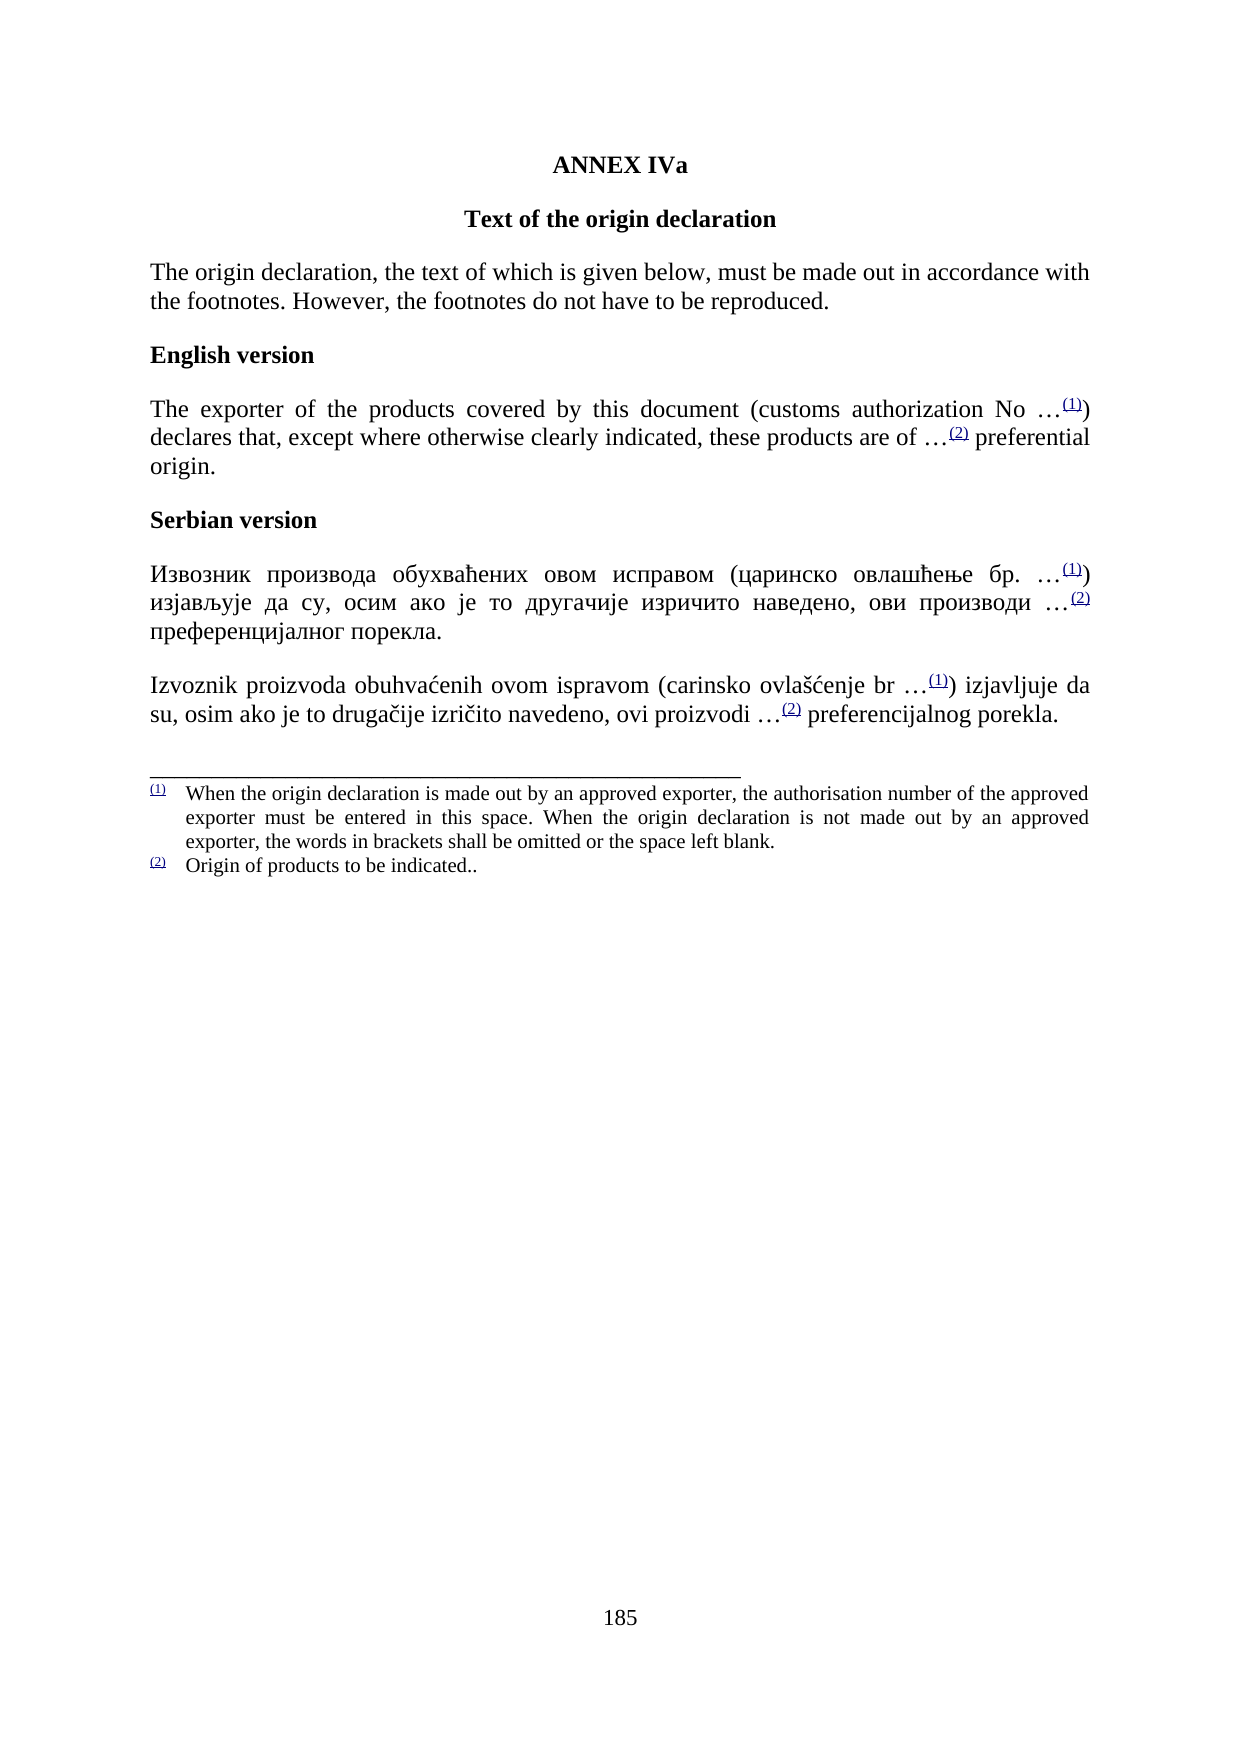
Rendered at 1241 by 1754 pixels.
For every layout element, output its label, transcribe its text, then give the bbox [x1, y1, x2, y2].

text ANNEX IVa [150, 150, 1090, 179]
text Serbian version [150, 505, 1090, 534]
text English version [150, 340, 1090, 369]
text (2) Origin of products to be indicated.. [150, 853, 1090, 877]
text The exporter of the products covered by this document (customs authorization No …(1)) declares that, except where otherwise clearly indicated, these products are of …(2) preferential origin. [150, 394, 1090, 480]
text Извозник производа обухваћених овом исправом (царинско овлашћење бр. …(1)) изјављује да су, осим ако је тo другачије изричито наведено, ови производи …(2) преференцијалног порекла. [150, 559, 1090, 645]
text The origin declaration, the text of which is given below, must be made out in accordance with the footnotes. However, the footnotes do not have to be reproduced. [150, 257, 1090, 315]
text Izvoznik proizvoda obuhvaćenih ovom ispravom (carinsko ovlašćenje br …(1)) izjavljuje da su, osim ako je to drugačije izričito navedeno, ovi proizvodi …(2) preferencijalnog porekla. [150, 670, 1090, 727]
text (1) When the origin declaration is made out by an approved exporter, the authorisation number of the approved exporter must be entered in this space. When the origin declaration is not made out by an approved exporter, the words in brackets shall be omitted or the space left blank. [150, 781, 1090, 853]
text Text of the origin declaration [150, 204, 1090, 232]
